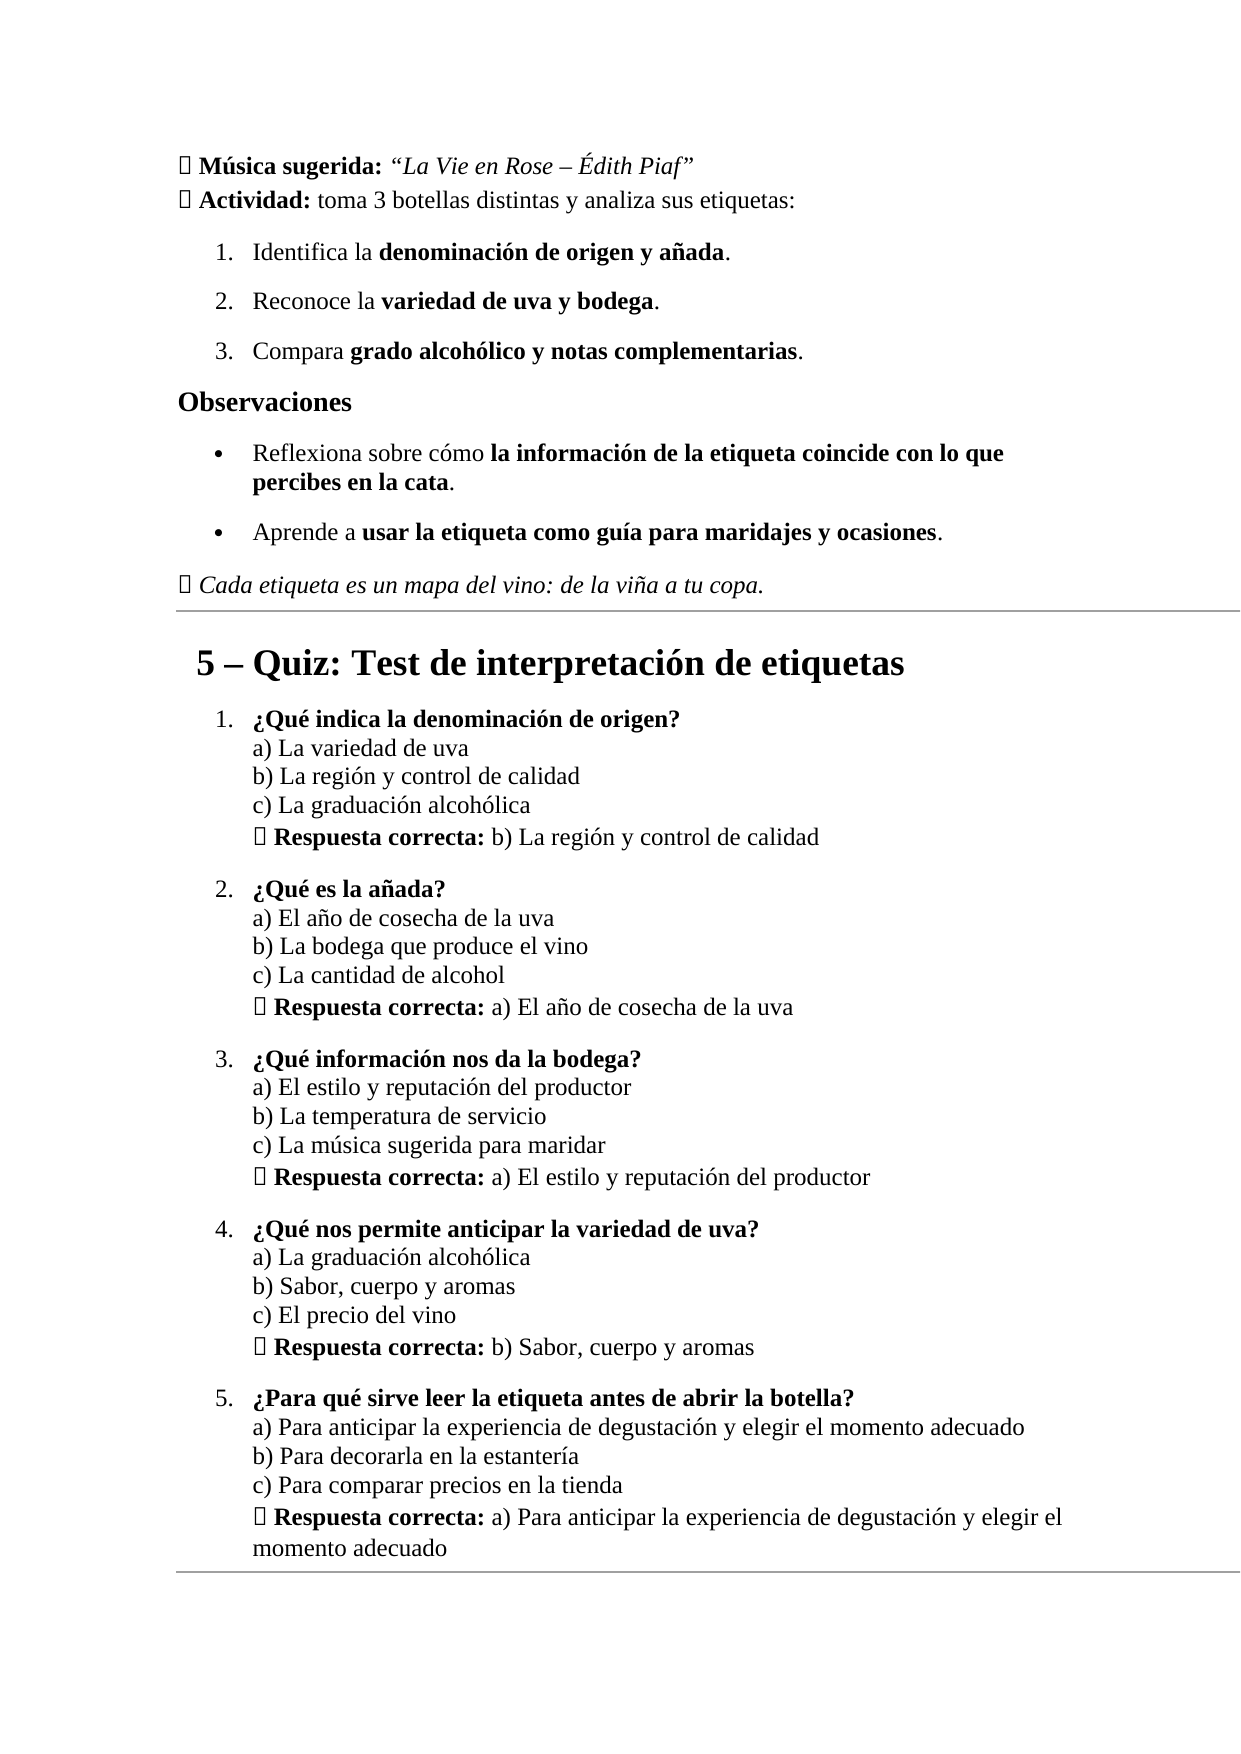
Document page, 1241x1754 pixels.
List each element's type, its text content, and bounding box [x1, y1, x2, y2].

subtitle Observaciones [177, 385, 1063, 418]
list Aprende a usar la etiqueta como guía para maridajes y ocasiones. [215, 517, 1063, 546]
list ¿Qué nos permite anticipar la variedad de uva? a) La graduación alcohólica b) Sabor, cuerpo y aromas c) El precio del vino ✅ Respuesta correcta: b) Sabor, cuerpo y aromas [215, 1214, 1063, 1363]
list Reconoce la variedad de uva y bodega. [215, 286, 1063, 315]
text 🌟 Cada etiqueta es un mapa del vino: de la viña a tu copa. [177, 566, 1063, 601]
text 🎶 Música sugerida: “La Vie en Rose – Édith Piaf” 🍷 Actividad: toma 3 botellas distintas y analiza sus etiquetas: [177, 148, 1063, 216]
list ¿Qué indica la denominación de origen? a) La variedad de uva b) La región y control de calidad c) La graduación alcohólica ✅ Respuesta correcta: b) La región y control de calidad [215, 704, 1063, 853]
list ¿Qué información nos da la bodega? a) El estilo y reputación del productor b) La temperatura de servicio c) La música sugerida para maridar ✅ Respuesta correcta: a) El estilo y reputación del productor [215, 1044, 1063, 1193]
list Compara grado alcohólico y notas complementarias. [215, 336, 1063, 364]
list ¿Para qué sirve leer la etiqueta antes de abrir la botella? a) Para anticipar la experiencia de degustación y elegir el momento adecuado b) Para decorarla en la estantería c) Para comparar precios en la tienda ✅ Respuesta correcta: a) Para anticipar la experiencia de degustación y elegir el momento adecuado [215, 1383, 1063, 1561]
subtitle 5 – Quiz: Test de interpretación de etiquetas [177, 640, 1063, 683]
list Identifica la denominación de origen y añada. [215, 237, 1063, 265]
list Reflexiona sobre cómo la información de la etiqueta coincide con lo que percibes en la cata. [215, 438, 1063, 496]
list ¿Qué es la añada? a) El año de cosecha de la uva b) La bodega que produce el vino c) La cantidad de alcohol ✅ Respuesta correcta: a) El año de cosecha de la uva [215, 874, 1063, 1023]
